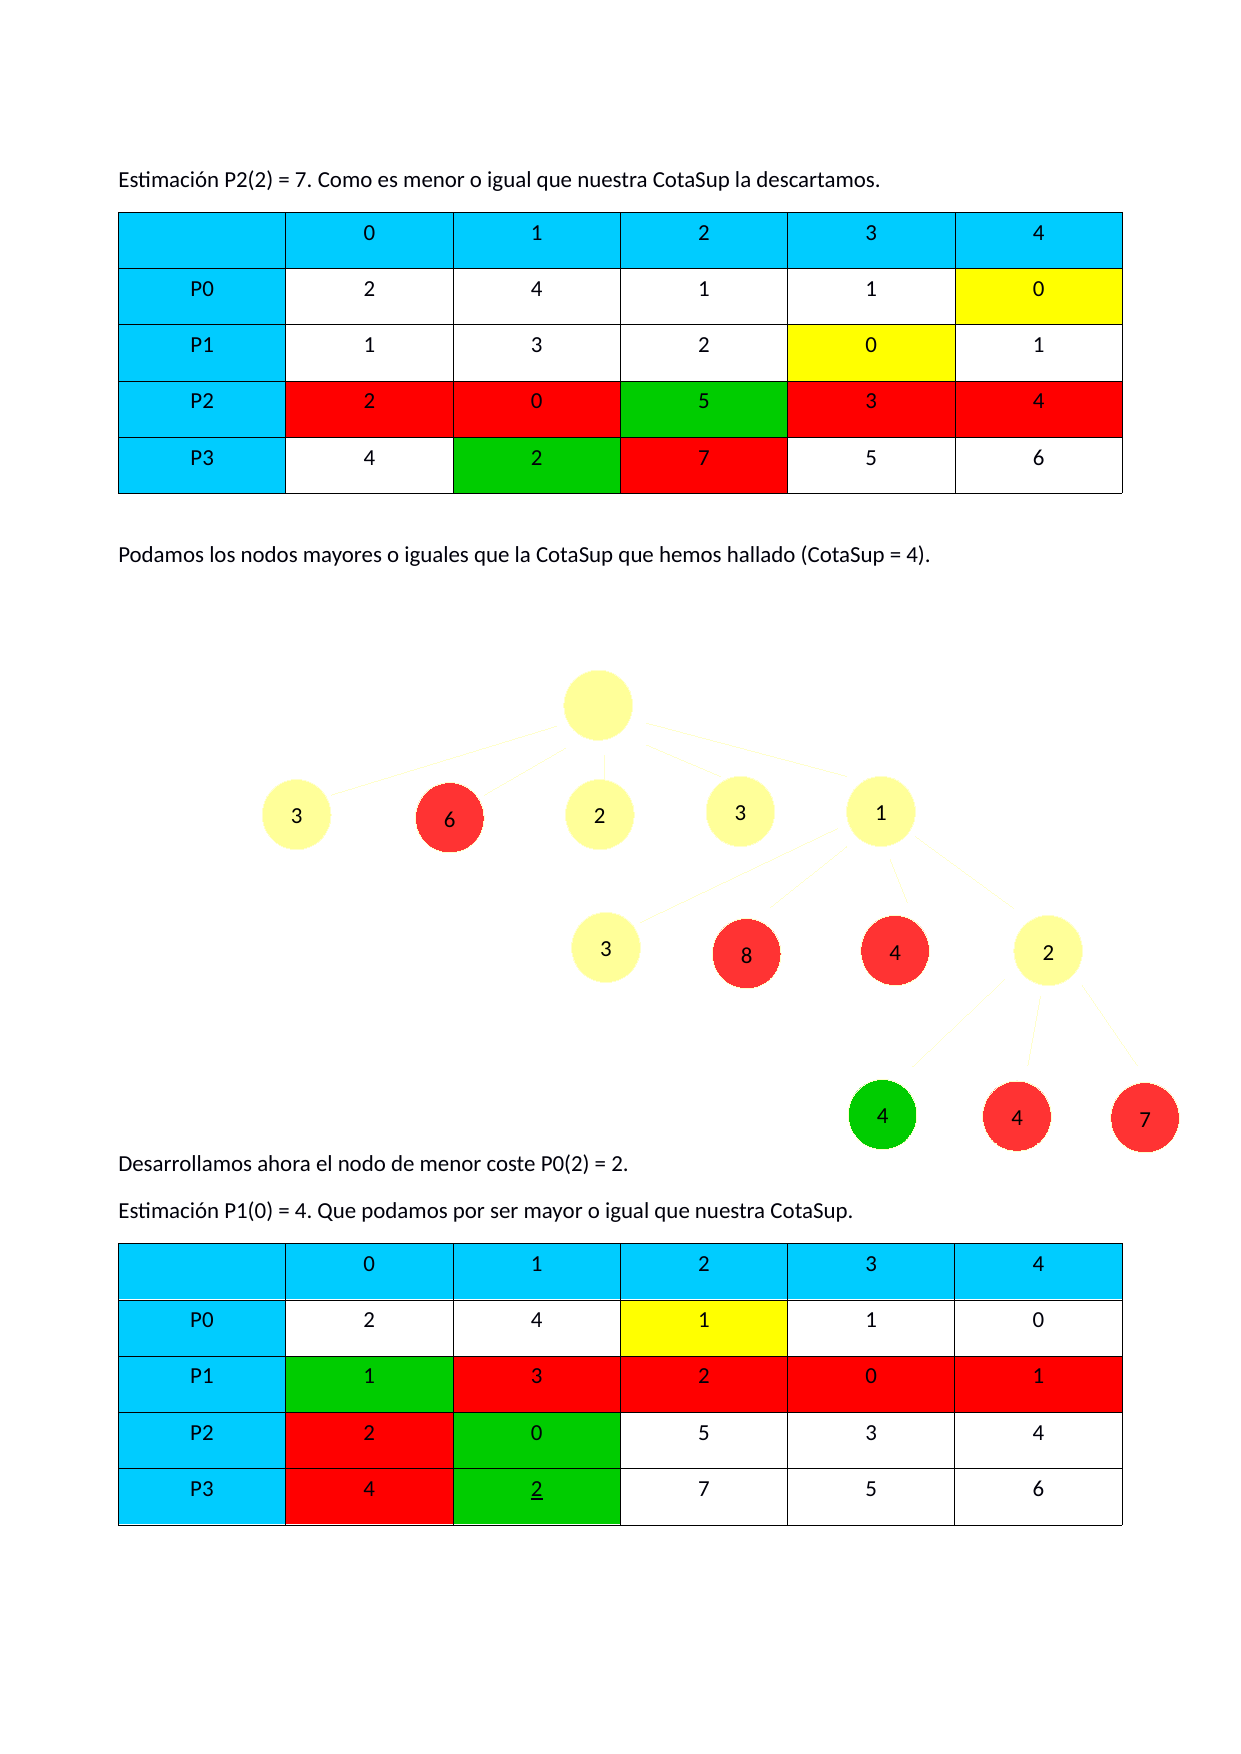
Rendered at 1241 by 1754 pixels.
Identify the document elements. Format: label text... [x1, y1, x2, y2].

table_cell 5 [621, 1413, 787, 1468]
table_header 4 [956, 213, 1122, 268]
table_cell 1 [286, 1357, 453, 1412]
table_cell 1 [286, 325, 453, 381]
table_cell 7 [621, 1469, 787, 1524]
table_header 1 [454, 213, 620, 268]
table_cell 1 [955, 1357, 1122, 1412]
text Podamos los nodos mayores o iguales que la CotaSup que hemos hallado (CotaSup = 4). [118, 540, 1122, 568]
text Estimación P1(0) = 4. Que podamos por ser mayor o igual que nuestra CotaSup. [118, 1196, 1122, 1224]
table_header 1 [454, 1244, 620, 1299]
table_header 2 [621, 1244, 787, 1299]
table_header 0 [286, 1244, 453, 1299]
table_cell 4 [454, 269, 620, 324]
table_cell 0 [955, 1301, 1122, 1356]
table_cell 4 [286, 1469, 453, 1524]
table_cell 5 [621, 382, 787, 437]
table_cell 3 [788, 382, 955, 437]
table_cell 2 [286, 382, 453, 437]
table_cell 7 [621, 438, 787, 493]
table_cell 2 [286, 269, 453, 324]
table_cell 1 [621, 1301, 787, 1356]
table_cell 2 [621, 1357, 787, 1412]
table_header 2 [621, 213, 787, 268]
table_cell 1 [788, 1301, 954, 1356]
table_header 3 [788, 1244, 954, 1299]
text Estimación P2(2) = 7. Como es menor o igual que nuestra CotaSup la descartamos. [118, 165, 1122, 193]
table_cell 3 [454, 1357, 620, 1412]
table_cell 6 [956, 438, 1122, 493]
table_cell 4 [286, 438, 453, 493]
table_header [119, 213, 285, 268]
table_cell 3 [788, 1413, 954, 1468]
table_header 0 [286, 213, 453, 268]
table_cell 3 [454, 325, 620, 381]
table_cell 2 [286, 1413, 453, 1468]
table_cell 2 [621, 325, 787, 381]
table_cell 4 [956, 382, 1122, 437]
table_cell P0 [119, 1301, 285, 1356]
table_cell 2 [454, 1469, 620, 1524]
table_cell 4 [454, 1301, 620, 1356]
table_cell 2 [454, 438, 620, 493]
table_cell 0 [454, 382, 620, 437]
table_cell P2 [119, 382, 285, 437]
table_cell 0 [788, 1357, 954, 1412]
table_cell 1 [956, 325, 1122, 381]
table_cell P1 [119, 1357, 285, 1412]
text Desarrollamos ahora el nodo de menor coste P0(2) = 2. [118, 1149, 1122, 1177]
table_cell 1 [788, 269, 955, 324]
table_cell P0 [119, 269, 285, 324]
table_cell P3 [119, 438, 285, 493]
table_cell 0 [956, 269, 1122, 324]
table_cell P1 [119, 325, 285, 381]
table_cell 5 [788, 1469, 954, 1524]
table_header [119, 1244, 285, 1299]
table_cell P2 [119, 1413, 285, 1468]
table_cell P3 [119, 1469, 285, 1524]
table_cell 0 [454, 1413, 620, 1468]
table_header 4 [955, 1244, 1122, 1299]
table_header 3 [788, 213, 955, 268]
table_cell 1 [621, 269, 787, 324]
table_cell 0 [788, 325, 955, 381]
table_cell 4 [955, 1413, 1122, 1468]
table_cell 5 [788, 438, 955, 493]
table_cell 6 [955, 1469, 1122, 1524]
table_cell 2 [286, 1301, 453, 1356]
